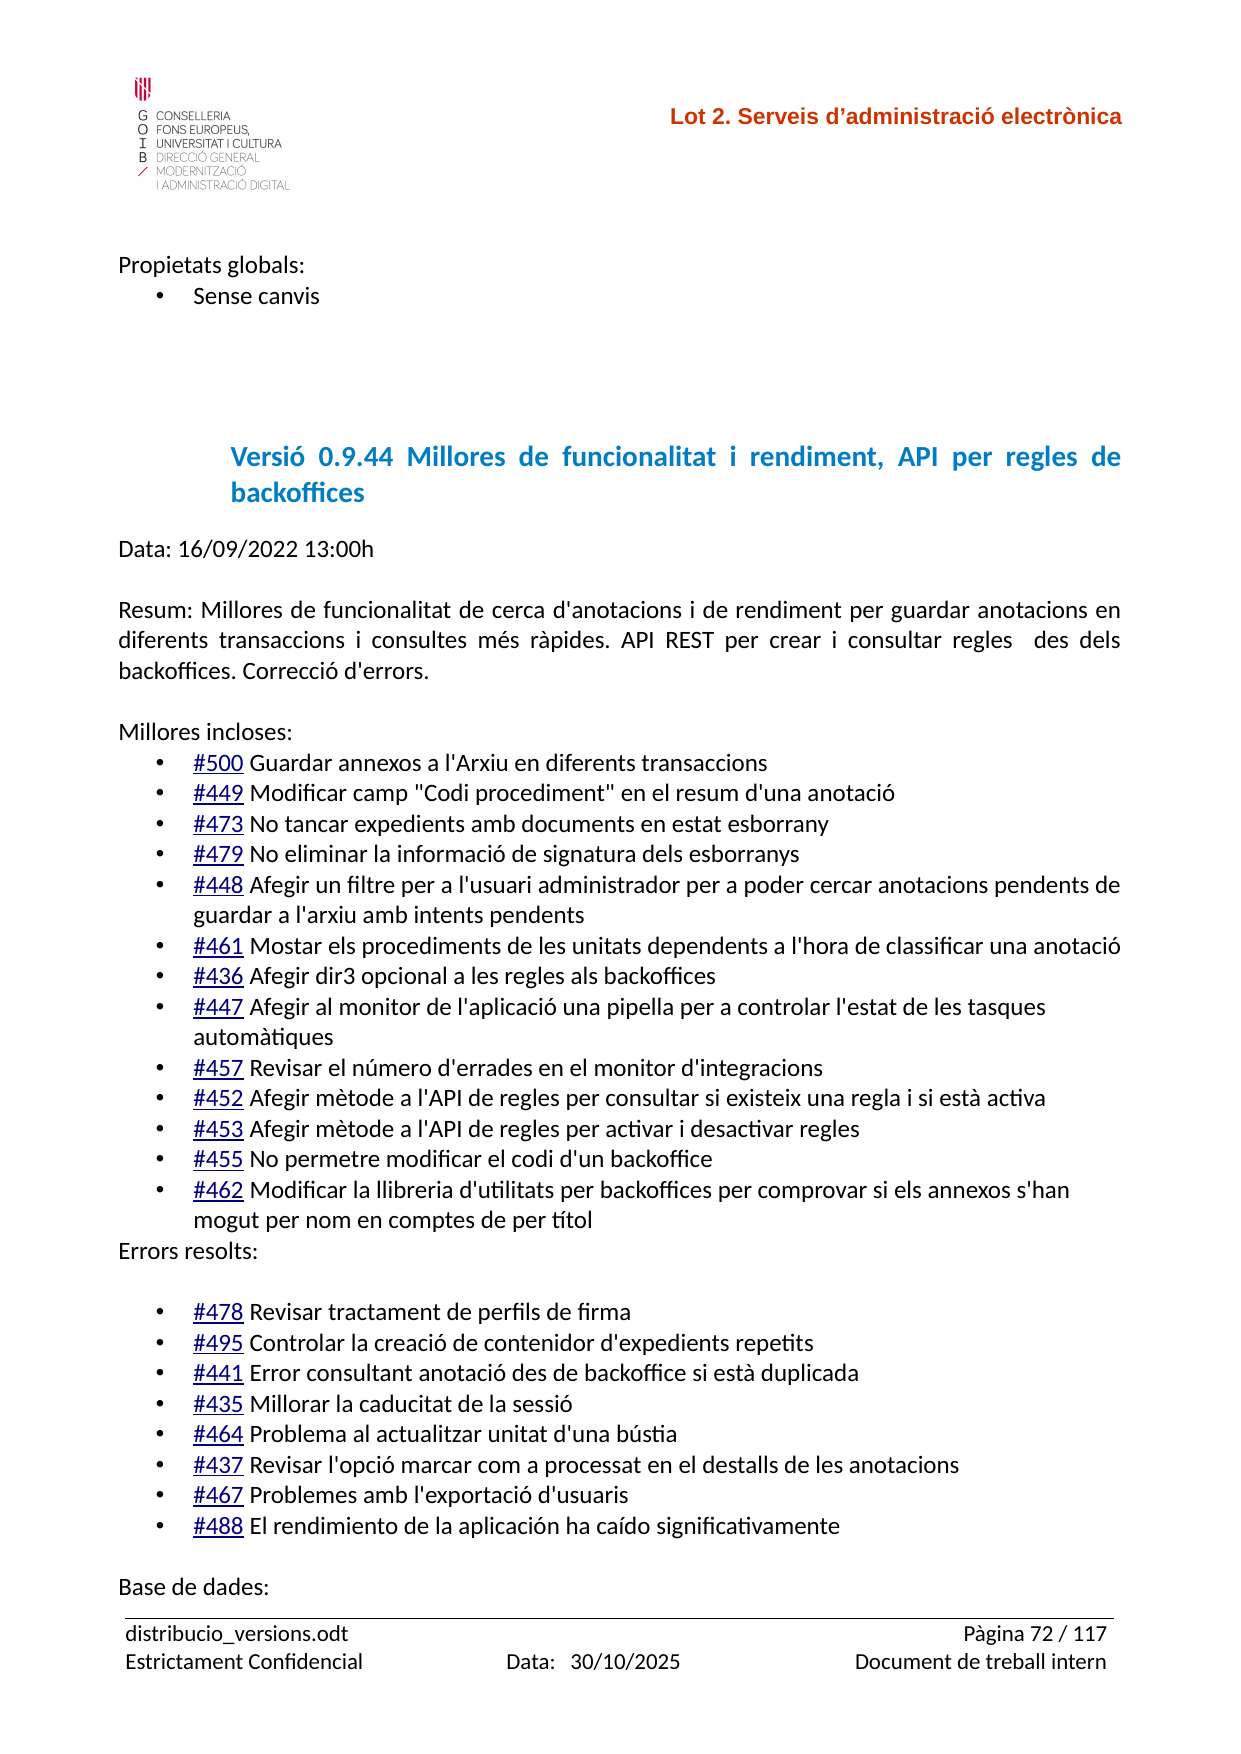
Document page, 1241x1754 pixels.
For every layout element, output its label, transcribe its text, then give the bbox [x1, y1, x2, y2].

text Millores incloses: [118, 716, 1122, 747]
list #479 No eliminar la informació de signatura dels esborranys [156, 838, 1122, 869]
list #467 Problemes amb l'exportació d'usuaris [156, 1479, 1122, 1510]
list #453 Afegir mètode a l'API de regles per activar i desactivar regles [156, 1113, 1122, 1143]
list #461 Mostar els procediments de les unitats dependents a l'hora de classificar una anotació [156, 930, 1122, 960]
list #437 Revisar l'opció marcar com a processat en el destalls de les anotacions [156, 1449, 1122, 1479]
list #447 Afegir al monitor de l'aplicació una pipella per a controlar l'estat de les tasques automàtiques [156, 991, 1122, 1052]
text Data: 16/09/2022 13:00h [118, 533, 1122, 564]
subtitle Versió 0.9.44 Millores de funcionalitat i rendiment, API per regles de backoffices [153, 438, 1122, 509]
list #452 Afegir mètode a l'API de regles per consultar si existeix una regla i si està activa [156, 1082, 1122, 1113]
list #495 Controlar la creació de contenidor d'expedients repetits [156, 1327, 1122, 1357]
text Propietats globals: [118, 250, 1122, 280]
text Errors resolts: [118, 1235, 1122, 1266]
list #455 No permetre modificar el codi d'un backoffice [156, 1143, 1122, 1174]
list #462 Modificar la llibreria d'utilitats per backoffices per comprovar si els annexos s'han mogut per nom en comptes de per títol [156, 1174, 1122, 1235]
list #436 Afegir dir3 opcional a les regles als backoffices [156, 960, 1122, 991]
list #488 El rendimiento de la aplicación ha caído significativamente [156, 1510, 1122, 1540]
list #500 Guardar annexos a l'Arxiu en diferents transaccions [156, 747, 1122, 777]
list #448 Afegir un filtre per a l'usuari administrador per a poder cercar anotacions pendents de guardar a l'arxiu amb intents pendents [156, 869, 1122, 930]
text Base de dades: [118, 1571, 1122, 1601]
picture [126, 70, 299, 197]
list #441 Error consultant anotació des de backoffice si està duplicada [156, 1357, 1122, 1388]
list Sense canvis [156, 280, 1122, 311]
text Resum: Millores de funcionalitat de cerca d'anotacions i de rendiment per guardar anotacions en diferents transaccions i consultes més ràpides. API REST per crear i consultar regles des dels backoffices. Correcció d'errors. [118, 594, 1122, 686]
list #457 Revisar el número d'errades en el monitor d'integracions [156, 1052, 1122, 1082]
list #473 No tancar expedients amb documents en estat esborrany [156, 808, 1122, 838]
list #449 Modificar camp "Codi procediment" en el resum d'una anotació [156, 777, 1122, 808]
list #435 Millorar la caducitat de la sessió [156, 1388, 1122, 1418]
list #478 Revisar tractament de perfils de firma [156, 1296, 1122, 1327]
list #464 Problema al actualitzar unitat d'una bústia [156, 1418, 1122, 1449]
